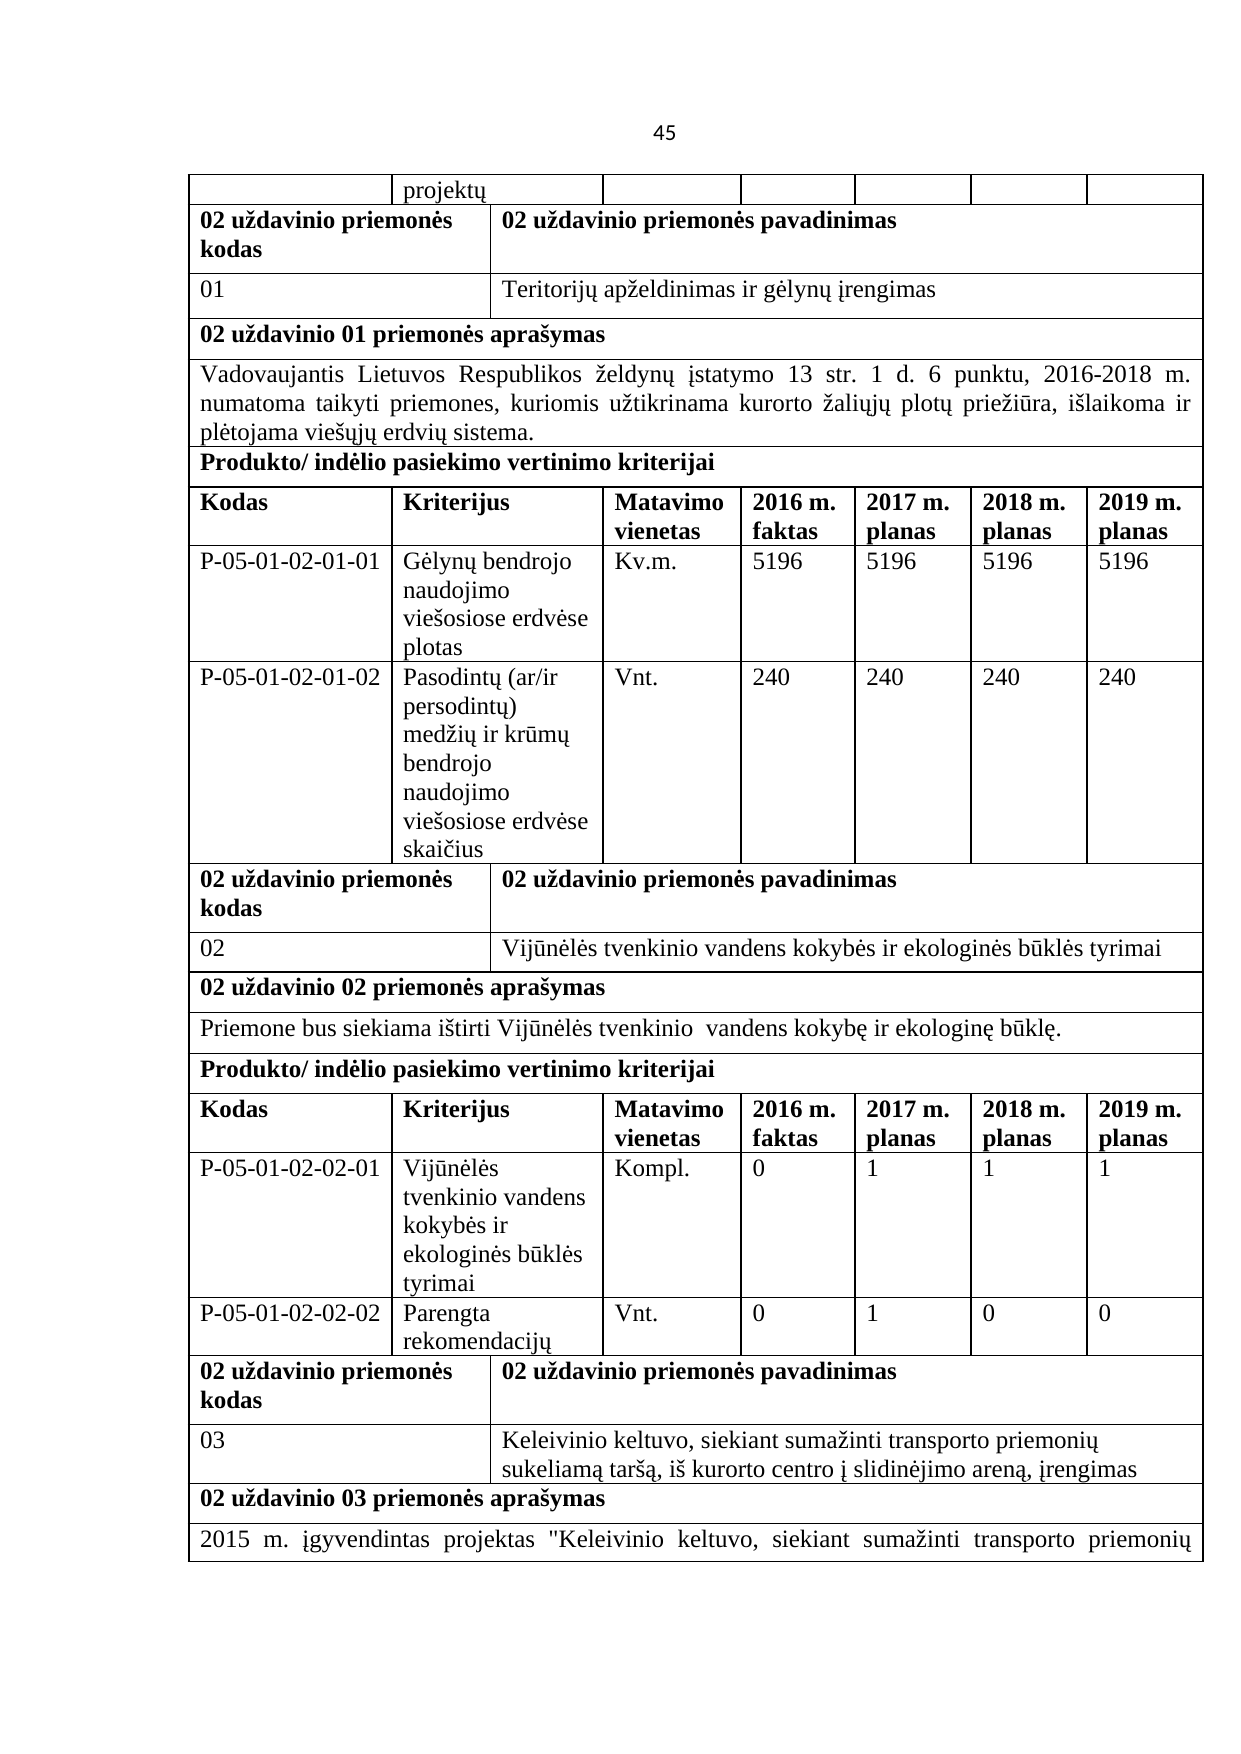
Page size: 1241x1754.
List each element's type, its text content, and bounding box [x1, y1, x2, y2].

table_cell Kriterijus [393, 1094, 602, 1152]
table_cell 02 uždavinio 02 priemonės aprašymas [190, 973, 1202, 1012]
table_cell 1 [856, 1298, 970, 1355]
table_cell projektų [393, 175, 602, 204]
table_cell 2017 m. planas [856, 488, 970, 545]
table_cell 2018 m. planas [972, 488, 1086, 545]
table_cell 5196 [972, 546, 1086, 661]
table_cell Produkto/ indėlio pasiekimo vertinimo kriterijai [190, 447, 1202, 486]
table_cell 0 [1088, 1298, 1202, 1355]
table_cell Vijūnėlės tvenkinio vandens kokybės ir ekologinės būklės tyrimai [491, 933, 1202, 971]
table_cell 5196 [742, 546, 854, 661]
table_cell Vijūnėlės tvenkinio vandens kokybės ir ekologinės būklės tyrimai [393, 1153, 602, 1297]
table_cell 02 [190, 933, 490, 971]
table_cell 240 [1088, 662, 1202, 863]
table_cell 03 [190, 1425, 490, 1482]
table_cell 2016 m. faktas [742, 488, 854, 545]
table_cell Vnt. [604, 1298, 740, 1355]
table_cell 1 [1088, 1153, 1202, 1297]
table_cell Produkto/ indėlio pasiekimo vertinimo kriterijai [190, 1054, 1202, 1093]
table_cell [742, 175, 854, 204]
table_cell [604, 175, 740, 204]
table_cell 2017 m. planas [856, 1094, 970, 1152]
table_cell 02 uždavinio 01 priemonės aprašymas [190, 319, 1202, 358]
table_cell P-05-01-02-02-01 [190, 1153, 391, 1297]
table_cell 2018 m. planas [972, 1094, 1086, 1152]
table_cell 240 [856, 662, 970, 863]
table_cell Teritorijų apželdinimas ir gėlynų įrengimas [491, 274, 1202, 318]
table_cell 02 uždavinio 03 priemonės aprašymas [190, 1484, 1202, 1523]
table_cell Keleivinio keltuvo, siekiant sumažinti transporto priemonių sukeliamą taršą, iš kurorto centro į slidinėjimo areną, įrengimas [491, 1425, 1202, 1482]
table_cell 1 [972, 1153, 1086, 1297]
table_cell 02 uždavinio priemonės kodas [190, 205, 490, 273]
table_cell Kompl. [604, 1153, 740, 1297]
table_cell [190, 175, 391, 204]
table_cell 240 [742, 662, 854, 863]
table_cell 02 uždavinio priemonės kodas [190, 864, 490, 932]
table_cell [856, 175, 970, 204]
table_cell Gėlynų bendrojo naudojimo viešosiose erdvėse plotas [393, 546, 602, 661]
table_cell Priemone bus siekiama ištirti Vijūnėlės tvenkinio vandens kokybę ir ekologinę būklę. [190, 1013, 1202, 1053]
table_cell 1 [856, 1153, 970, 1297]
table_cell 01 [190, 274, 490, 318]
table_cell 2016 m. faktas [742, 1094, 854, 1152]
table_cell 2019 m. planas [1088, 488, 1202, 545]
table_cell Kodas [190, 1094, 391, 1152]
table_cell 5196 [1088, 546, 1202, 661]
table_cell Pasodintų (ar/ir persodintų) medžių ir krūmų bendrojo naudojimo viešosiose erdvėse skaičius [393, 662, 602, 863]
table_cell Parengta rekomendacijų [393, 1298, 602, 1355]
table_cell 2015 m. įgyvendintas projektas "Keleivinio keltuvo, siekiant sumažinti transporto priemonių [190, 1524, 1202, 1561]
table_cell Matavimo vienetas [604, 1094, 740, 1152]
table_cell 240 [972, 662, 1086, 863]
table_cell P-05-01-02-02-02 [190, 1298, 391, 1355]
table_cell Kriterijus [393, 488, 602, 545]
table_cell Matavimo vienetas [604, 488, 740, 545]
table_cell 0 [742, 1153, 854, 1297]
table_cell P-05-01-02-01-01 [190, 546, 391, 661]
table_cell Vnt. [604, 662, 740, 863]
table_cell Kv.m. [604, 546, 740, 661]
table_cell 02 uždavinio priemonės pavadinimas [491, 1356, 1202, 1424]
table_cell Vadovaujantis Lietuvos Respublikos želdynų įstatymo 13 str. 1 d. 6 punktu, 2016-2018 m. numatoma taikyti priemones, kuriomis užtikrinama kurorto žaliųjų plotų priežiūra, išlaikoma ir plėtojama viešųjų erdvių sistema. [190, 360, 1202, 446]
table_cell Kodas [190, 488, 391, 545]
table_cell [1088, 175, 1202, 204]
table_cell 5196 [856, 546, 970, 661]
table_cell 0 [742, 1298, 854, 1355]
table_cell P-05-01-02-01-02 [190, 662, 391, 863]
table_cell 2019 m. planas [1088, 1094, 1202, 1152]
table_cell [972, 175, 1086, 204]
table_cell 0 [972, 1298, 1086, 1355]
table_cell 02 uždavinio priemonės pavadinimas [491, 205, 1202, 273]
table_cell 02 uždavinio priemonės kodas [190, 1356, 490, 1424]
table_cell 02 uždavinio priemonės pavadinimas [491, 864, 1202, 932]
